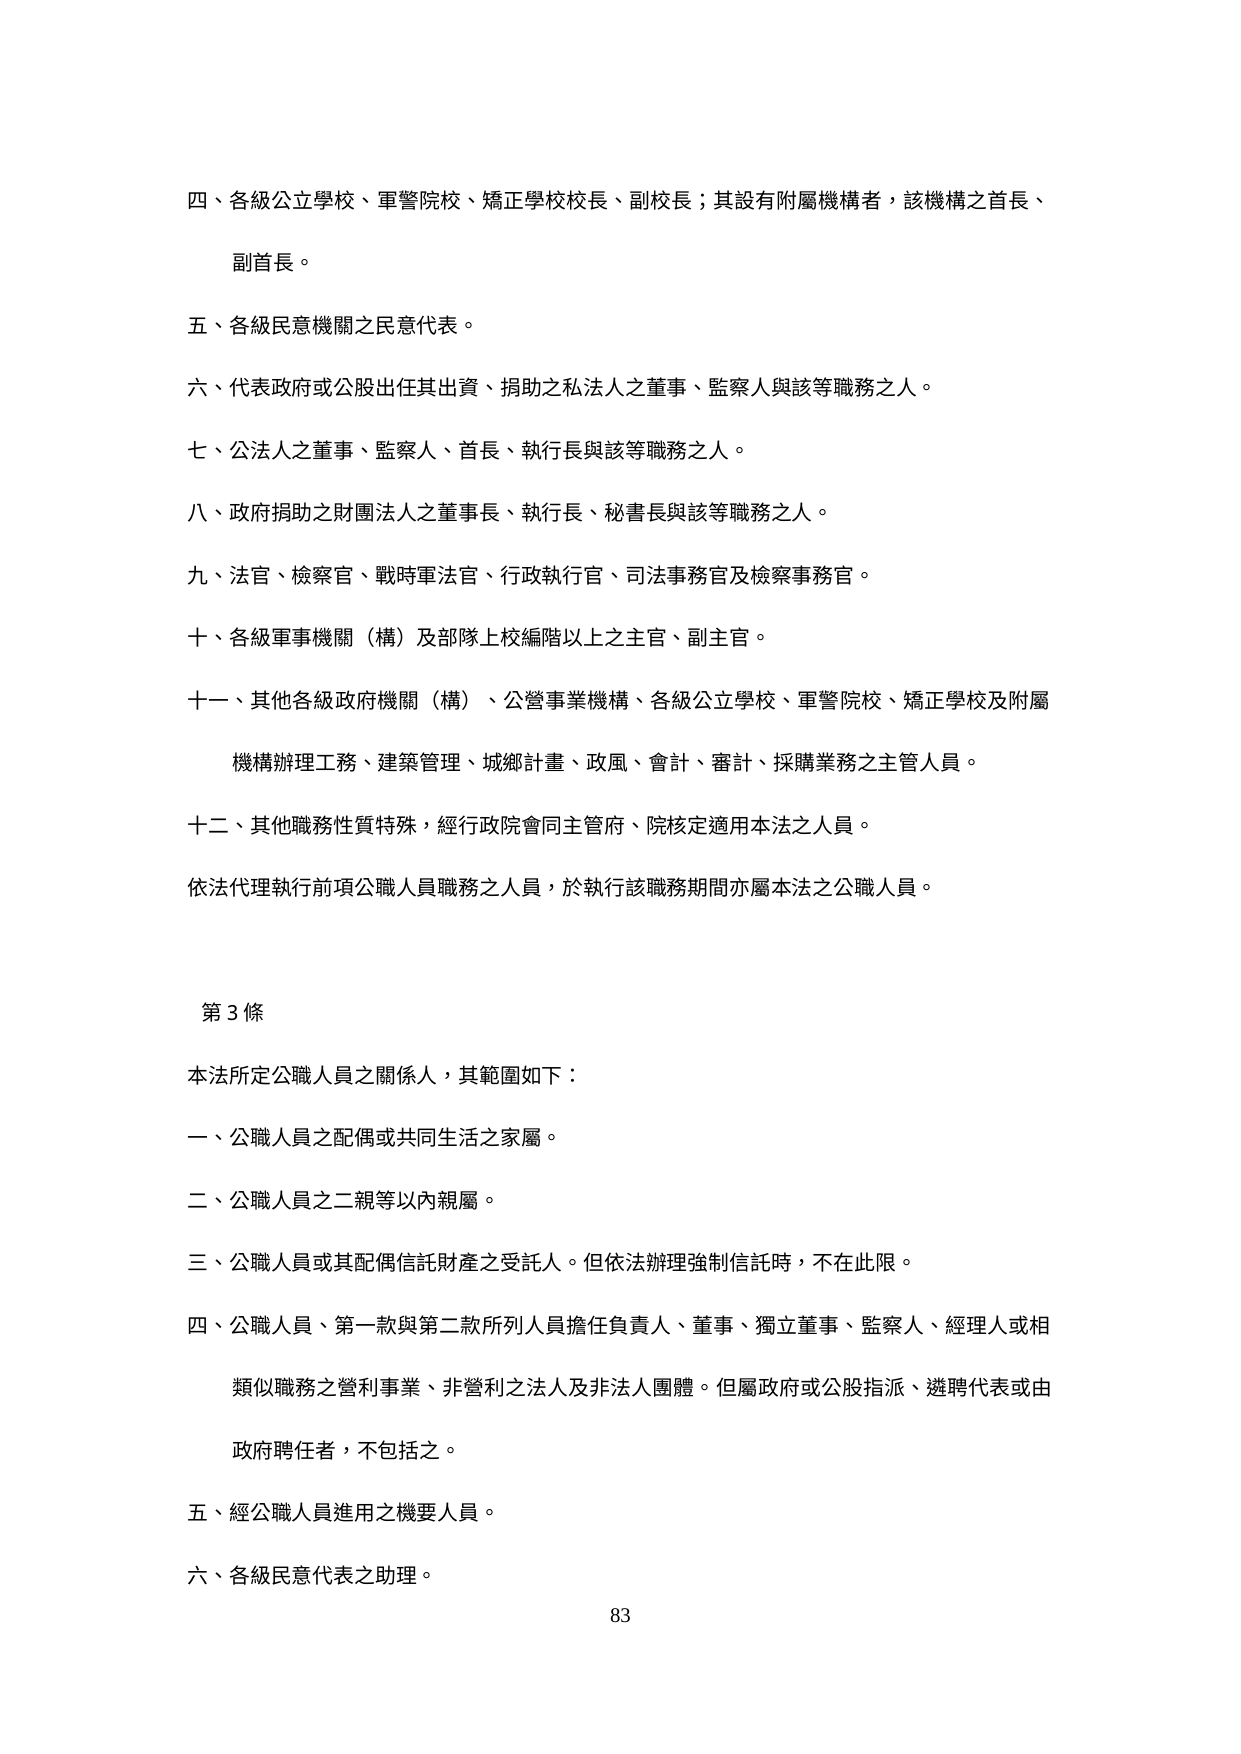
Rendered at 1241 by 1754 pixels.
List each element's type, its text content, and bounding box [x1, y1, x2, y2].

text 第3條 [114, 970, 1146, 1032]
text 五、經公職人員進用之機要人員。 [187, 1470, 1053, 1532]
text 四、各級公立學校、軍警院校、矯正學校校長、副校長；其設有附屬機構者，該機構之首長、副首長。 [187, 157, 1053, 282]
text 一、公職人員之配偶或共同生活之家屬。 [187, 1095, 1053, 1157]
text 十、各級軍事機關（構）及部隊上校編階以上之主官、副主官。 [187, 595, 1053, 657]
text 依法代理執行前項公職人員職務之人員，於執行該職務期間亦屬本法之公職人員。 [187, 845, 1053, 907]
text 五、各級民意機關之民意代表。 [187, 282, 1053, 345]
text 六、各級民意代表之助理。 [187, 1532, 1053, 1595]
text 四、公職人員、第一款與第二款所列人員擔任負責人、董事、獨立董事、監察人、經理人或相類似職務之營利事業、非營利之法人及非法人團體。但屬政府或公股指派、遴聘代表或由政府聘任者，不包括之。 [187, 1282, 1053, 1470]
text 八、政府捐助之財團法人之董事長、執行長、秘書長與該等職務之人。 [187, 470, 1053, 532]
text 六、代表政府或公股出任其出資、捐助之私法人之董事、監察人與該等職務之人。 [187, 345, 1053, 407]
text 二、公職人員之二親等以內親屬。 [187, 1157, 1053, 1220]
text 十一、其他各級政府機關（構）、公營事業機構、各級公立學校、軍警院校、矯正學校及附屬機構辦理工務、建築管理、城鄉計畫、政風、會計、審計、採購業務之主管人員。 [187, 657, 1053, 782]
text 本法所定公職人員之關係人，其範圍如下： [187, 1032, 1053, 1095]
text 七、公法人之董事、監察人、首長、執行長與該等職務之人。 [187, 407, 1053, 470]
text 十二、其他職務性質特殊，經行政院會同主管府、院核定適用本法之人員。 [187, 782, 1053, 845]
text 九、法官、檢察官、戰時軍法官、行政執行官、司法事務官及檢察事務官。 [187, 532, 1053, 595]
text 三、公職人員或其配偶信託財產之受託人。但依法辦理強制信託時，不在此限。 [187, 1220, 1053, 1282]
